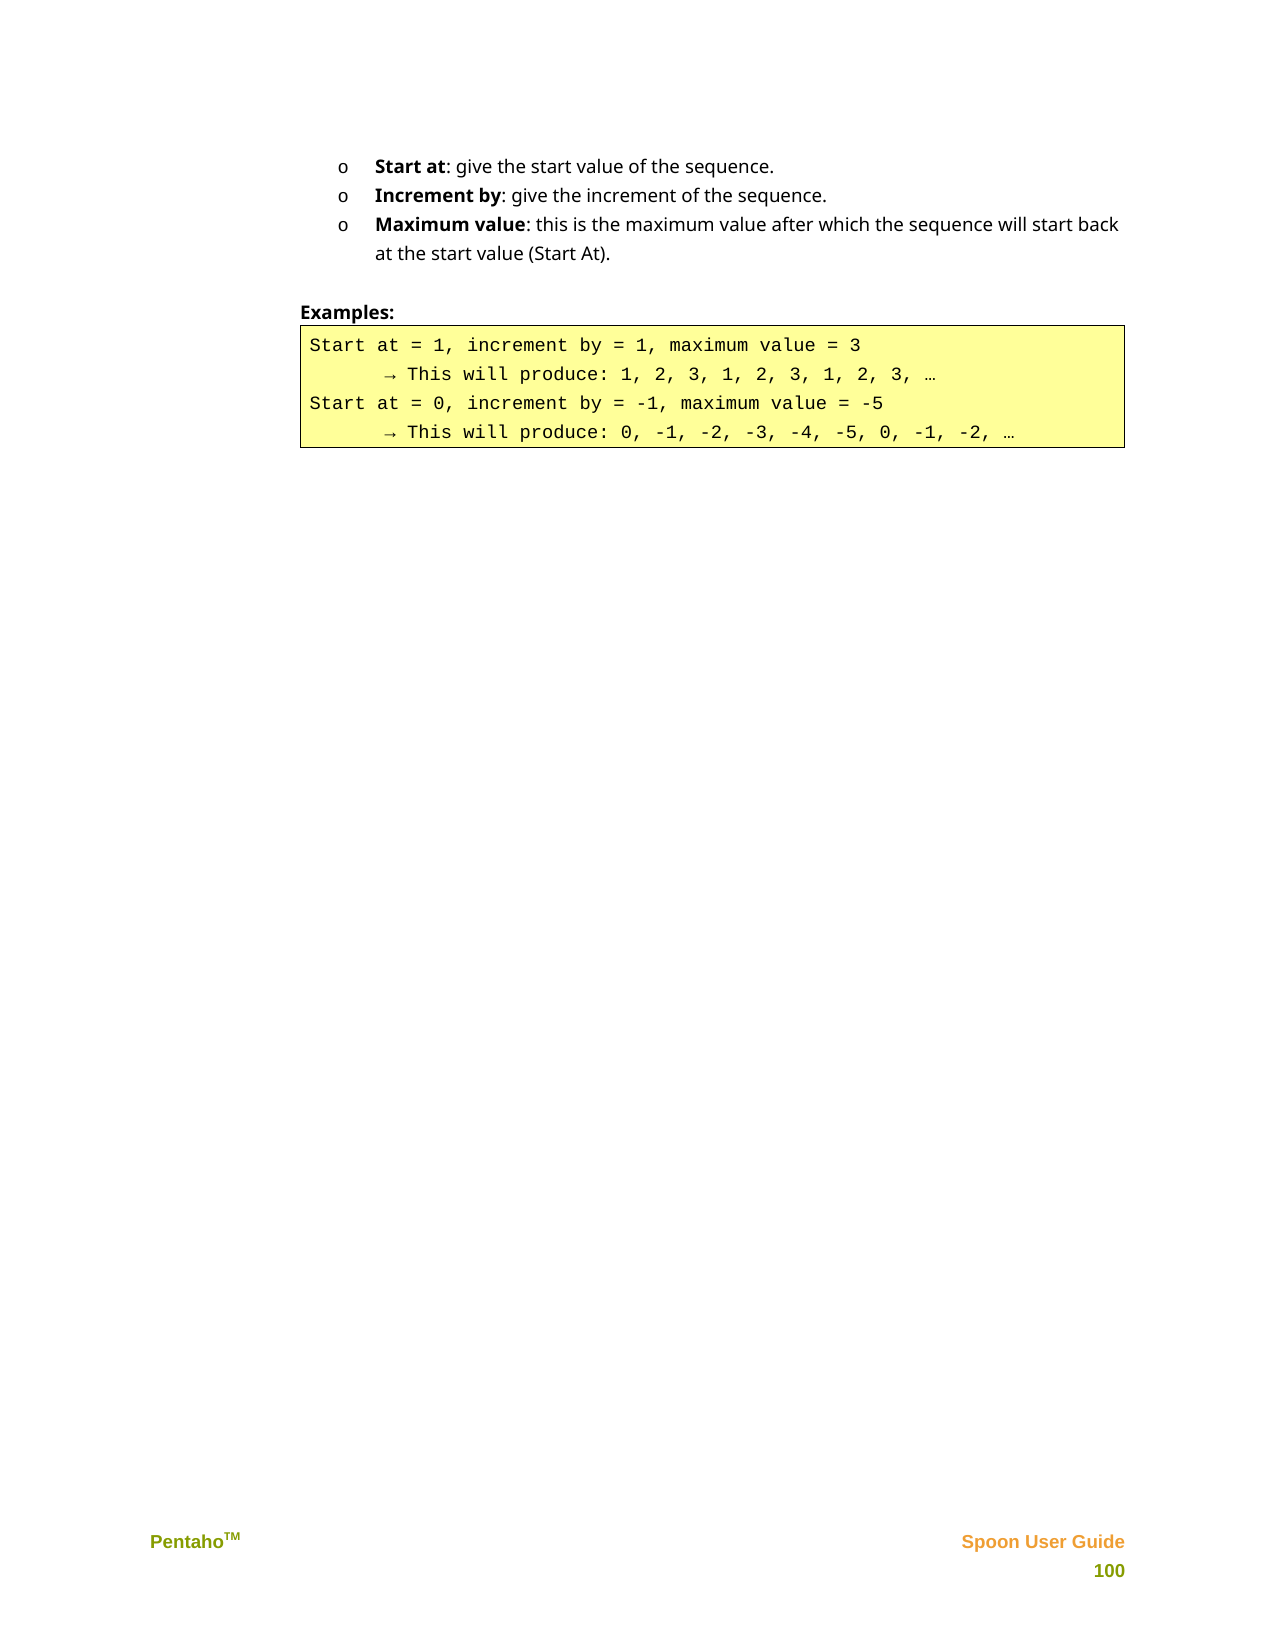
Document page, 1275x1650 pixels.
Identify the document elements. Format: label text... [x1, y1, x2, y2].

text Examples: [225, 296, 1125, 325]
list Start at: give the start value of the sequence. [337, 150, 1125, 179]
text → This will produce: 0, -1, -2, -3, -4, -5, 0, -1, -2, … [301, 412, 1124, 447]
list Increment by: give the increment of the sequence. [337, 179, 1125, 208]
text → This will produce: 1, 2, 3, 1, 2, 3, 1, 2, 3, … [301, 354, 1124, 383]
list Maximum value: this is the maximum value after which the sequence will start back at the start value (Start At). [337, 208, 1125, 267]
text Start at = 1, increment by = 1, maximum value = 3 [301, 326, 1124, 354]
text Start at = 0, increment by = -1, maximum value = -5 [301, 383, 1124, 412]
